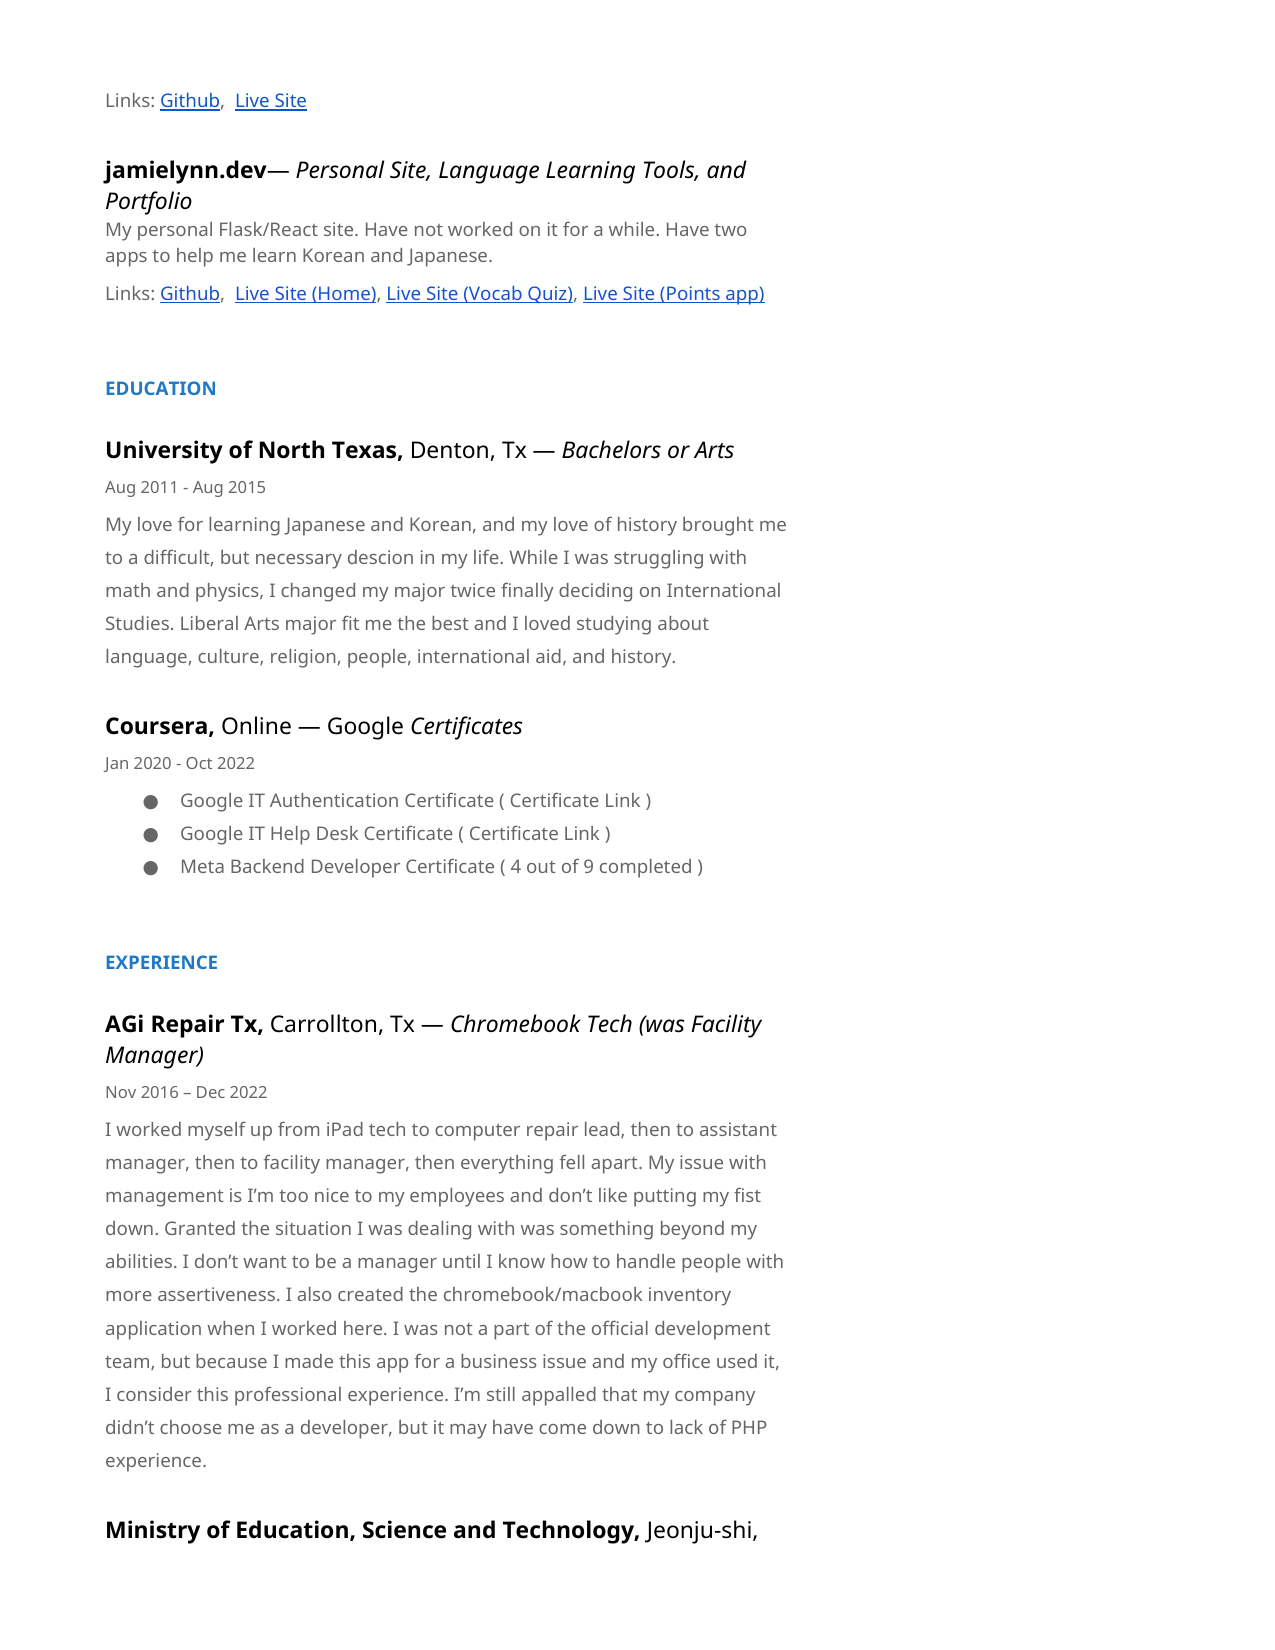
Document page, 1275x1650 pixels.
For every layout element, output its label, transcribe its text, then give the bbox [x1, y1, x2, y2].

table_cell Links: Github, Live Site jamielynn.dev— Personal Site, Language Learning Tools, and Portfolio My personal Flask/React site. Have not worked on it for a while. Have two apps to help me learn Korean and Japanese. Links: Github, Live Site (Home), Live Site (Vocab Quiz), Live Site (Points app) EDUCATION University of North Texas, Denton, Tx — Bachelors or Arts Aug 2011 - Aug 2015 My love for learning Japanese and Korean, and my love of history brought me to a difficult, but necessary descion in my life. While I was struggling with math and physics, I changed my major twice finally deciding on International Studies. Liberal Arts major fit me the best and I loved studying about language, culture, religion, people, international aid, and history. Coursera, Online — Google Certificates Jan 2020 - Oct 2022 Google IT Authentication Certificate ( Certificate Link ) Google IT Help Desk Certificate ( Certificate Link ) Meta Backend Developer Certificate ( 4 out of 9 completed ) EXPERIENCE AGi Repair Tx, Carrollton, Tx — Chromebook Tech (was Facility Manager) Nov 2016 – Dec 2022 I worked myself up from iPad tech to computer repair lead, then to assistant manager, then to facility manager, then everything fell apart. My issue with management is I’m too nice to my employees and don’t like putting my fist down. Granted the situation I was dealing with was something beyond my abilities. I don’t want to be a manager until I know how to handle people with more assertiveness. I also created the chromebook/macbook inventory application when I worked here. I was not a part of the official development team, but because I made this app for a business issue and my office used it, I consider this professional experience. I’m still appalled that my company didn’t choose me as a developer, but it may have come down to lack of PHP experience. Ministry of Education, Science and Technology, Jeonju-shi, [90, 60, 837, 1560]
table_cell [837, 60, 1181, 1560]
